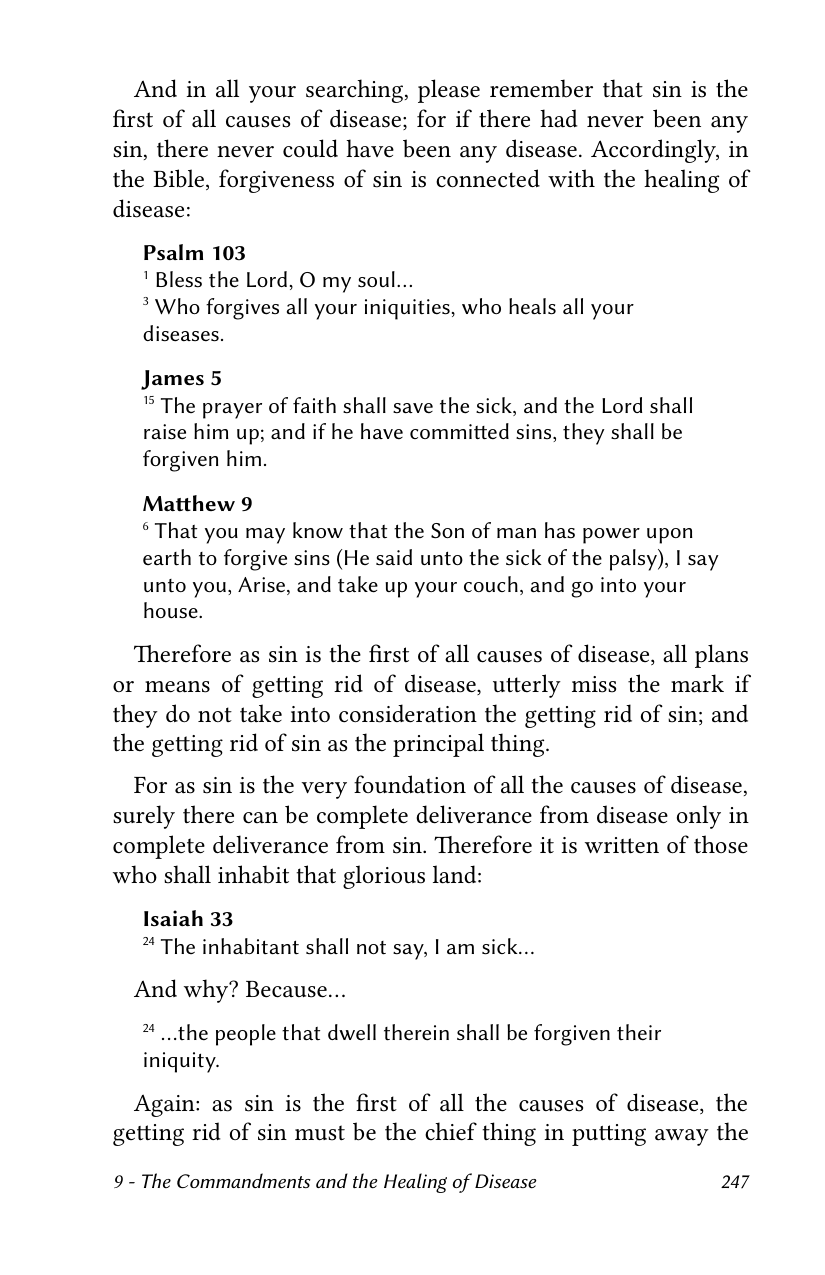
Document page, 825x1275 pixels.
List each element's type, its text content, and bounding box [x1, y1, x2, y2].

text James 5 [142, 365, 750, 391]
text Psalm 103 [142, 239, 750, 266]
text Again: as sin is the first of all the causes of disease, the getting rid of sin must be the chief thing in putting away the [112, 1088, 750, 1147]
text 6 That you may know that the Son of man has power upon earth to forgive sins (He said unto the sick of the palsy), I say unto you, Arise, and take up your couch, and go into your house. [142, 518, 720, 624]
text And in all your searching, please remember that sin is the first of all causes of disease; for if there had never been any sin, there never could have been any disease. Accordingly, in the Bible, forgiveness of sin is connected with the healing of disease: [112, 75, 750, 223]
text Therefore as sin is the first of all causes of disease, all plans or means of getting rid of disease, utterly miss the mark if they do not take into consideration the getting rid of sin; and the getting rid of sin as the principal thing. [112, 640, 750, 758]
text For as sin is the very foundation of all the causes of disease, surely there can be complete deliverance from disease only in complete deliverance from sin. Therefore it is written of those who shall inhabit that glorious land: [112, 771, 750, 890]
text Matthew 9 [142, 491, 750, 517]
text Isaiah 33 [142, 906, 750, 932]
text 1 Bless the Lord, O my soul… [142, 267, 720, 293]
text 24 ...the people that dwell therein shall be forgiven their iniquity. [142, 1020, 720, 1073]
text 3 Who forgives all your iniquities, who heals all your diseases. [142, 294, 720, 347]
text 15 The prayer of faith shall save the sick, and the Lord shall raise him up; and if he have committed sins, they shall be forgiven him. [142, 393, 720, 472]
text And why? Because... [112, 975, 750, 1004]
text 24 The inhabitant shall not say, I am sick… [142, 934, 720, 960]
